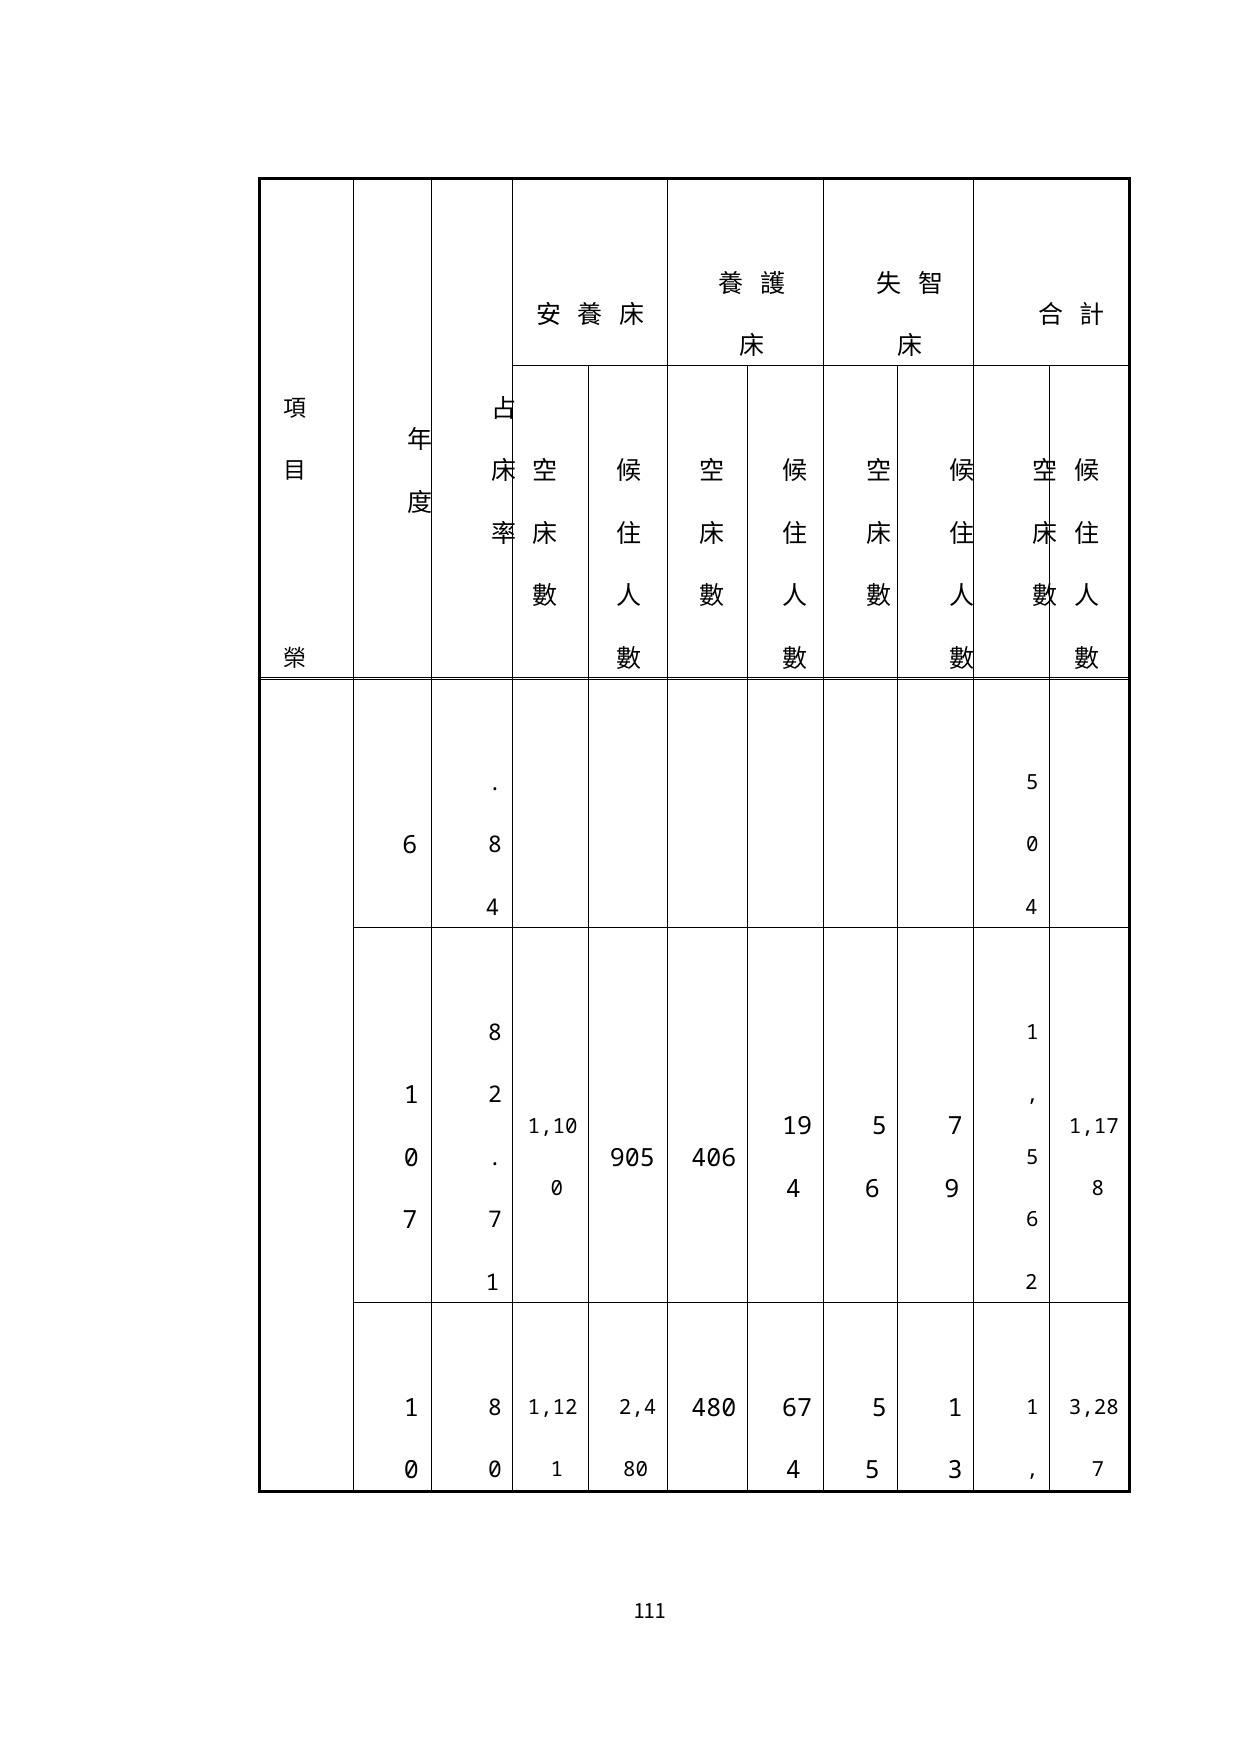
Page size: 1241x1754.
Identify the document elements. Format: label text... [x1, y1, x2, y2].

table_cell 56 [824, 928, 897, 1302]
table_cell 2,480 [589, 1303, 667, 1490]
table_header 失智床 [824, 180, 973, 365]
table_cell 79 [898, 928, 973, 1302]
table_cell 194 [748, 928, 823, 1302]
table_cell [1050, 680, 1128, 927]
table_cell 82.71 [432, 928, 512, 1302]
table_cell 空床數 [974, 366, 1049, 677]
table_cell 905 [589, 928, 667, 1302]
table_cell 480 [668, 1303, 747, 1490]
table_cell [824, 680, 897, 927]
table_cell 1,100 [513, 928, 588, 1302]
table_cell 55 [824, 1303, 897, 1490]
table_cell 3,287 [1050, 1303, 1128, 1490]
table_cell 1,562 [974, 928, 1049, 1302]
table_cell 13 [898, 1303, 973, 1490]
table_header 年度 [354, 180, 431, 677]
table_cell 1,178 [1050, 928, 1128, 1302]
table_cell [668, 680, 747, 927]
table_cell 1, [974, 1303, 1049, 1490]
table_cell 504 [974, 680, 1049, 927]
table_header 占床率 [432, 180, 512, 677]
table_cell 6 [354, 680, 431, 927]
table_cell [589, 680, 667, 927]
table_cell 候住人數 [589, 366, 667, 677]
table_header 項目 榮家別 [261, 180, 353, 677]
table_cell 候住人數 [1050, 366, 1128, 677]
table_header 安養床 [513, 180, 667, 365]
table_cell [513, 680, 588, 927]
table_cell 107 [354, 928, 431, 1302]
table_cell 空床數 [668, 366, 747, 677]
table_cell 406 [668, 928, 747, 1302]
table_cell 空床數 [824, 366, 897, 677]
table_cell [898, 680, 973, 927]
table_header 養護床 [668, 180, 823, 365]
table_cell 1,121 [513, 1303, 588, 1490]
table_cell 空床數 [513, 366, 588, 677]
table_cell 候住人數 [898, 366, 973, 677]
table_cell [261, 680, 353, 1490]
table_cell 80 [432, 1303, 512, 1490]
table_header 合計 [974, 180, 1128, 365]
table_cell 674 [748, 1303, 823, 1490]
table_cell .84 [432, 680, 512, 927]
table_cell [748, 680, 823, 927]
table_cell 候住人數 [748, 366, 823, 677]
table_cell 10 [354, 1303, 431, 1490]
